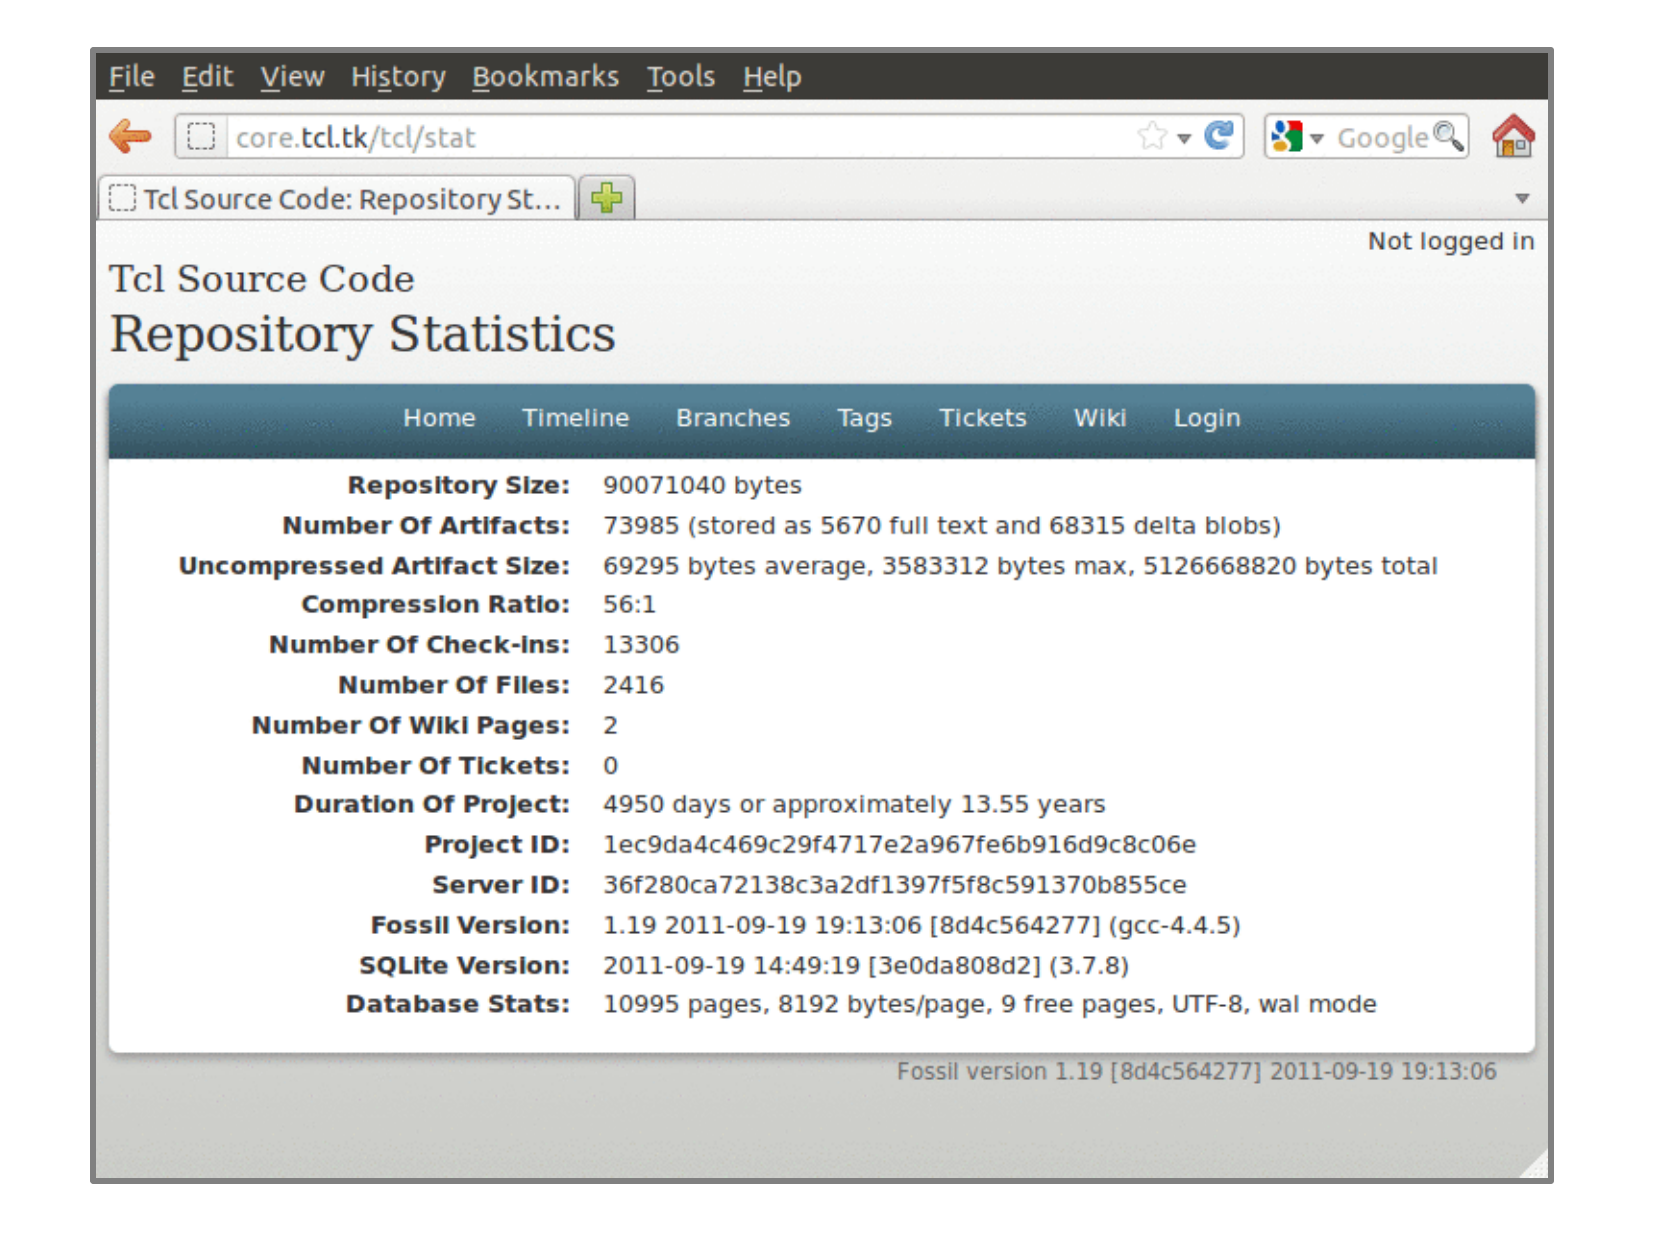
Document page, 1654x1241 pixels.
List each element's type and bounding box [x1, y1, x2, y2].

picture [96, 53, 1549, 1179]
